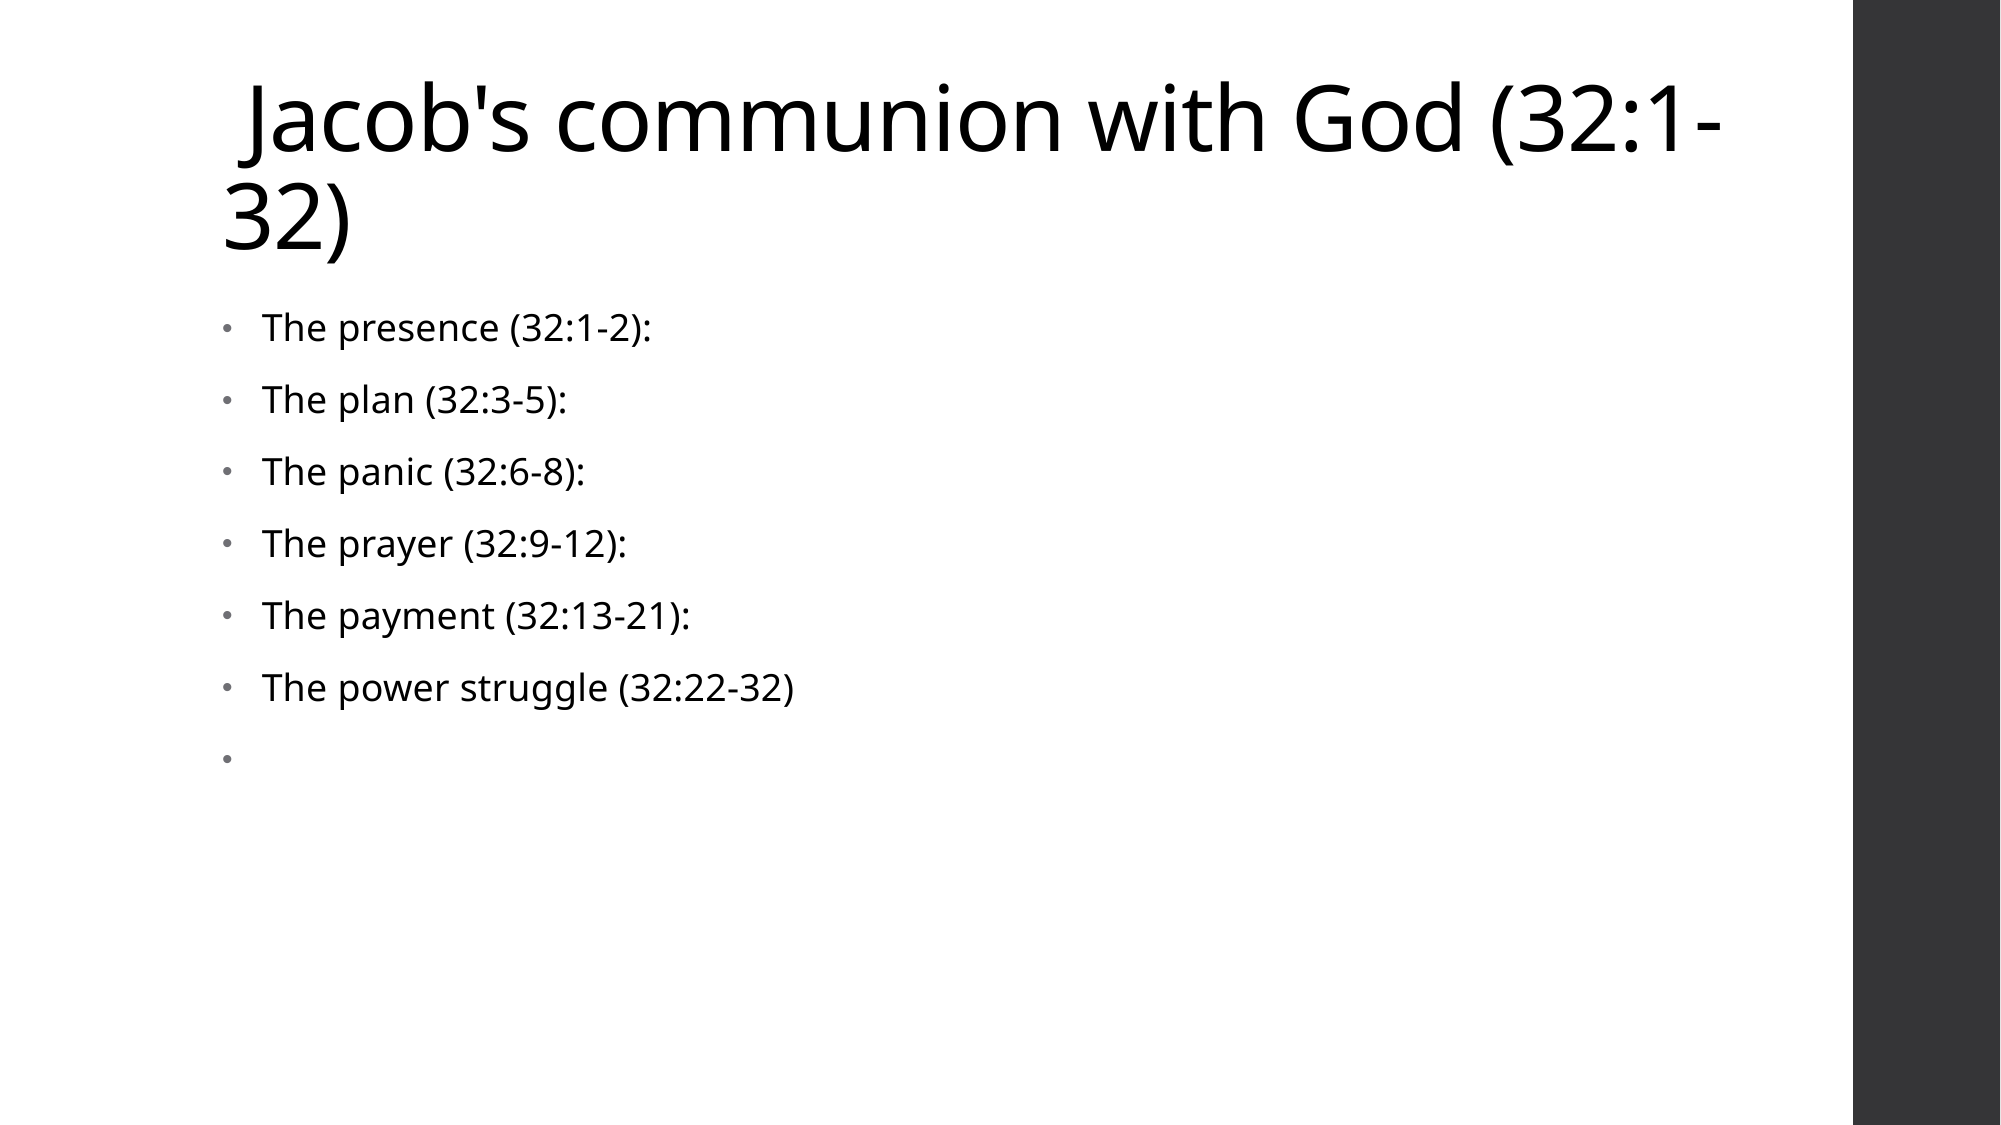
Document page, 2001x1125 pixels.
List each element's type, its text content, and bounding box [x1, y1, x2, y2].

list The presence (32:1-2): The plan (32:3-5): The panic (32:6-8): The prayer (32:9-12): The payment (32:13-21): The power struggle (32:22-32) [206, 299, 1617, 1014]
title Jacob's communion with God (32:1-32) [206, 60, 1797, 278]
